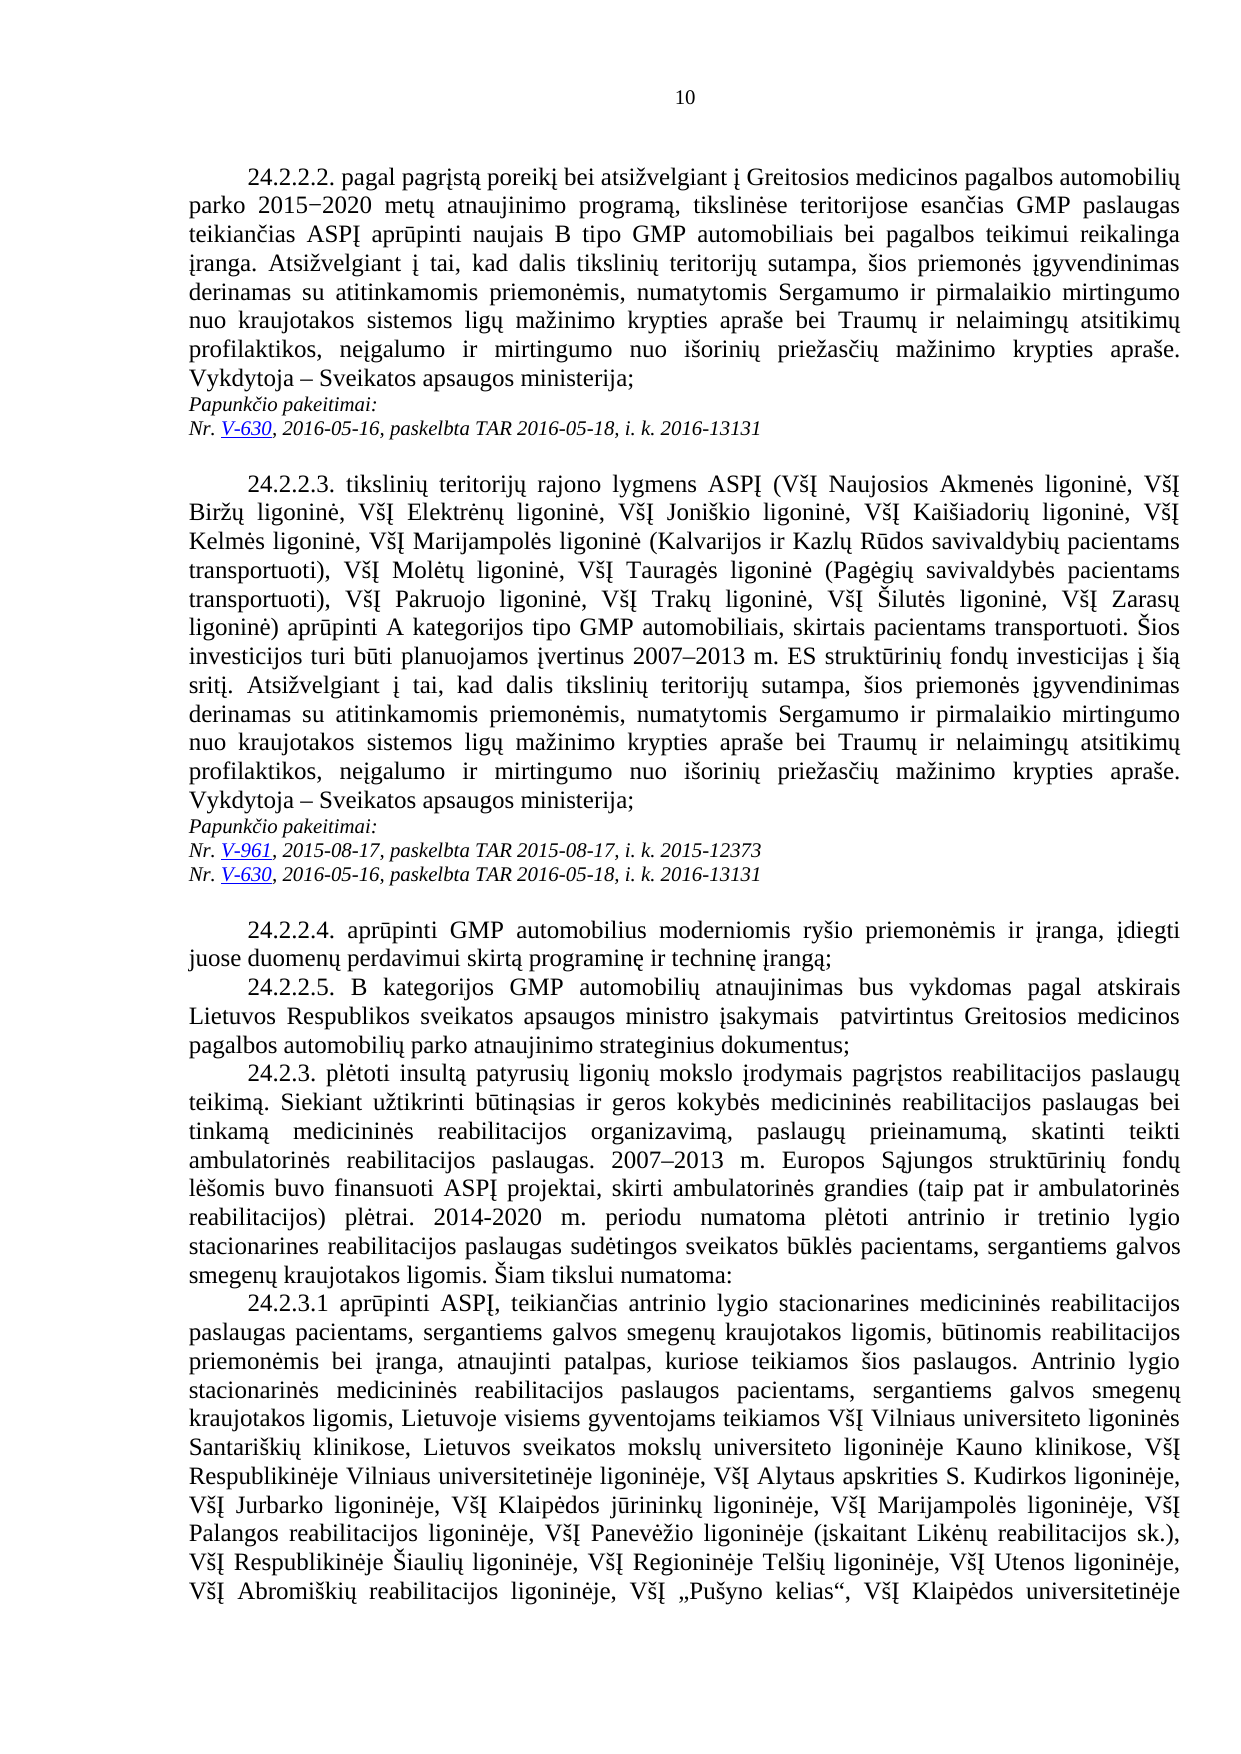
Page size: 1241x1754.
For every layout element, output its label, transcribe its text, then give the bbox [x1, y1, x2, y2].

text 24.2.2.5. B kategorijos GMP automobilių atnaujinimas bus vykdomas pagal atskirais Lietuvos Respublikos sveikatos apsaugos ministro įsakymais patvirtintus Greitosios medicinos pagalbos automobilių parko atnaujinimo strateginius dokumentus; [188, 972, 1181, 1058]
text Nr. V-630, 2016-05-16, paskelbta TAR 2016-05-18, i. k. 2016-13131 [188, 416, 1181, 440]
text Papunkčio pakeitimai: [188, 392, 1181, 416]
text 24.2.3.1 aprūpinti ASPĮ, teikiančias antrinio lygio stacionarines medicininės reabilitacijos paslaugas pacientams, sergantiems galvos smegenų kraujotakos ligomis, būtinomis reabilitacijos priemonėmis bei įranga, atnaujinti patalpas, kuriose teikiamos šios paslaugos. Antrinio lygio stacionarinės medicininės reabilitacijos paslaugos pacientams, sergantiems galvos smegenų kraujotakos ligomis, Lietuvoje visiems gyventojams teikiamos VšĮ Vilniaus universiteto ligoninės Santariškių klinikose, Lietuvos sveikatos mokslų universiteto ligoninėje Kauno klinikose, VšĮ Respublikinėje Vilniaus universitetinėje ligoninėje, VšĮ Alytaus apskrities S. Kudirkos ligoninėje, VšĮ Jurbarko ligoninėje, VšĮ Klaipėdos jūrininkų ligoninėje, VšĮ Marijampolės ligoninėje, VšĮ Palangos reabilitacijos ligoninėje, VšĮ Panevėžio ligoninėje (įskaitant Likėnų reabilitacijos sk.), VšĮ Respublikinėje Šiaulių ligoninėje, VšĮ Regioninėje Telšių ligoninėje, VšĮ Utenos ligoninėje, VšĮ Abromiškių reabilitacijos ligoninėje, VšĮ „Pušyno kelias“, VšĮ Klaipėdos universitetinėje [188, 1288, 1181, 1605]
text 24.2.3. plėtoti insultą patyrusių ligonių mokslo įrodymais pagrįstos reabilitacijos paslaugų teikimą. Siekiant užtikrinti būtinąsias ir geros kokybės medicininės reabilitacijos paslaugas bei tinkamą medicininės reabilitacijos organizavimą, paslaugų prieinamumą, skatinti teikti ambulatorinės reabilitacijos paslaugas. 2007–2013 m. Europos Sąjungos struktūrinių fondų lėšomis buvo finansuoti ASPĮ projektai, skirti ambulatorinės grandies (taip pat ir ambulatorinės reabilitacijos) plėtrai. 2014-2020 m. periodu numatoma plėtoti antrinio ir tretinio lygio stacionarines reabilitacijos paslaugas sudėtingos sveikatos būklės pacientams, sergantiems galvos smegenų kraujotakos ligomis. Šiam tikslui numatoma: [188, 1058, 1181, 1288]
text Nr. V-630, 2016-05-16, paskelbta TAR 2016-05-18, i. k. 2016-13131 [188, 862, 1181, 886]
text Papunkčio pakeitimai: [188, 814, 1181, 838]
text 24.2.2.2. pagal pagrįstą poreikį bei atsižvelgiant į Greitosios medicinos pagalbos automobilių parko 2015−2020 metų atnaujinimo programą, tikslinėse teritorijose esančias GMP paslaugas teikiančias ASPĮ aprūpinti naujais B tipo GMP automobiliais bei pagalbos teikimui reikalinga įranga. Atsižvelgiant į tai, kad dalis tikslinių teritorijų sutampa, šios priemonės įgyvendinimas derinamas su atitinkamomis priemonėmis, numatytomis Sergamumo ir pirmalaikio mirtingumo nuo kraujotakos sistemos ligų mažinimo krypties apraše bei Traumų ir nelaimingų atsitikimų profilaktikos, neįgalumo ir mirtingumo nuo išorinių priežasčių mažinimo krypties apraše. Vykdytoja – Sveikatos apsaugos ministerija; [188, 162, 1181, 392]
text Nr. V-961, 2015-08-17, paskelbta TAR 2015-08-17, i. k. 2015-12373 [188, 838, 1181, 862]
text 24.2.2.4. aprūpinti GMP automobilius moderniomis ryšio priemonėmis ir įranga, įdiegti juose duomenų perdavimui skirtą programinę ir techninę įrangą; [188, 915, 1181, 972]
text 24.2.2.3. tikslinių teritorijų rajono lygmens ASPĮ (VšĮ Naujosios Akmenės ligoninė, VšĮ Biržų ligoninė, VšĮ Elektrėnų ligoninė, VšĮ Joniškio ligoninė, VšĮ Kaišiadorių ligoninė, VšĮ Kelmės ligoninė, VšĮ Marijampolės ligoninė (Kalvarijos ir Kazlų Rūdos savivaldybių pacientams transportuoti), VšĮ Molėtų ligoninė, VšĮ Tauragės ligoninė (Pagėgių savivaldybės pacientams transportuoti), VšĮ Pakruojo ligoninė, VšĮ Trakų ligoninė, VšĮ Šilutės ligoninė, VšĮ Zarasų ligoninė) aprūpinti A kategorijos tipo GMP automobiliais, skirtais pacientams transportuoti. Šios investicijos turi būti planuojamos įvertinus 2007–2013 m. ES struktūrinių fondų investicijas į šią sritį. Atsižvelgiant į tai, kad dalis tikslinių teritorijų sutampa, šios priemonės įgyvendinimas derinamas su atitinkamomis priemonėmis, numatytomis Sergamumo ir pirmalaikio mirtingumo nuo kraujotakos sistemos ligų mažinimo krypties apraše bei Traumų ir nelaimingų atsitikimų profilaktikos, neįgalumo ir mirtingumo nuo išorinių priežasčių mažinimo krypties apraše. Vykdytoja – Sveikatos apsaugos ministerija; [188, 469, 1181, 814]
